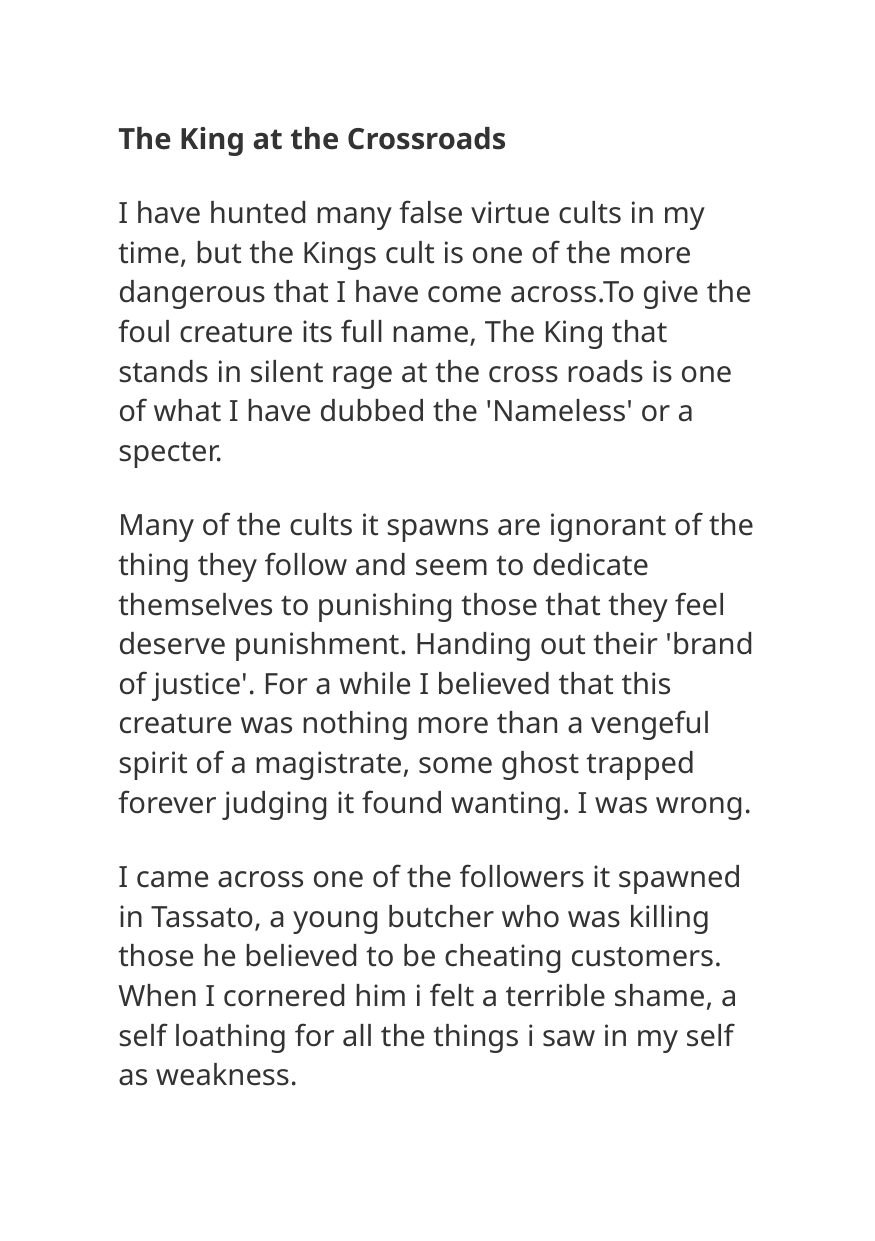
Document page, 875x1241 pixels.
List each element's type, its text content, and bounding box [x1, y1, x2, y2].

text I came across one of the followers it spawned in Tassato, a young butcher who was killing those he believed to be cheating customers. When I cornered him i felt a terrible shame, a self loathing for all the things i saw in my self as weakness. [118, 856, 756, 1094]
subtitle The King at the Crossroads [118, 118, 756, 158]
text I have hunted many false virtue cults in my time, but the Kings cult is one of the more dangerous that I have come across.To give the foul creature its full name, The King that stands in silent rage at the cross roads is one of what I have dubbed the 'Nameless' or a specter. [118, 192, 756, 470]
text Many of the cults it spawns are ignorant of the thing they follow and seem to dedicate themselves to punishing those that they feel deserve punishment. Handing out their 'brand of justice'. For a while I believed that this creature was nothing more than a vengeful spirit of a magistrate, some ghost trapped forever judging it found wanting. I was wrong. [118, 504, 756, 822]
